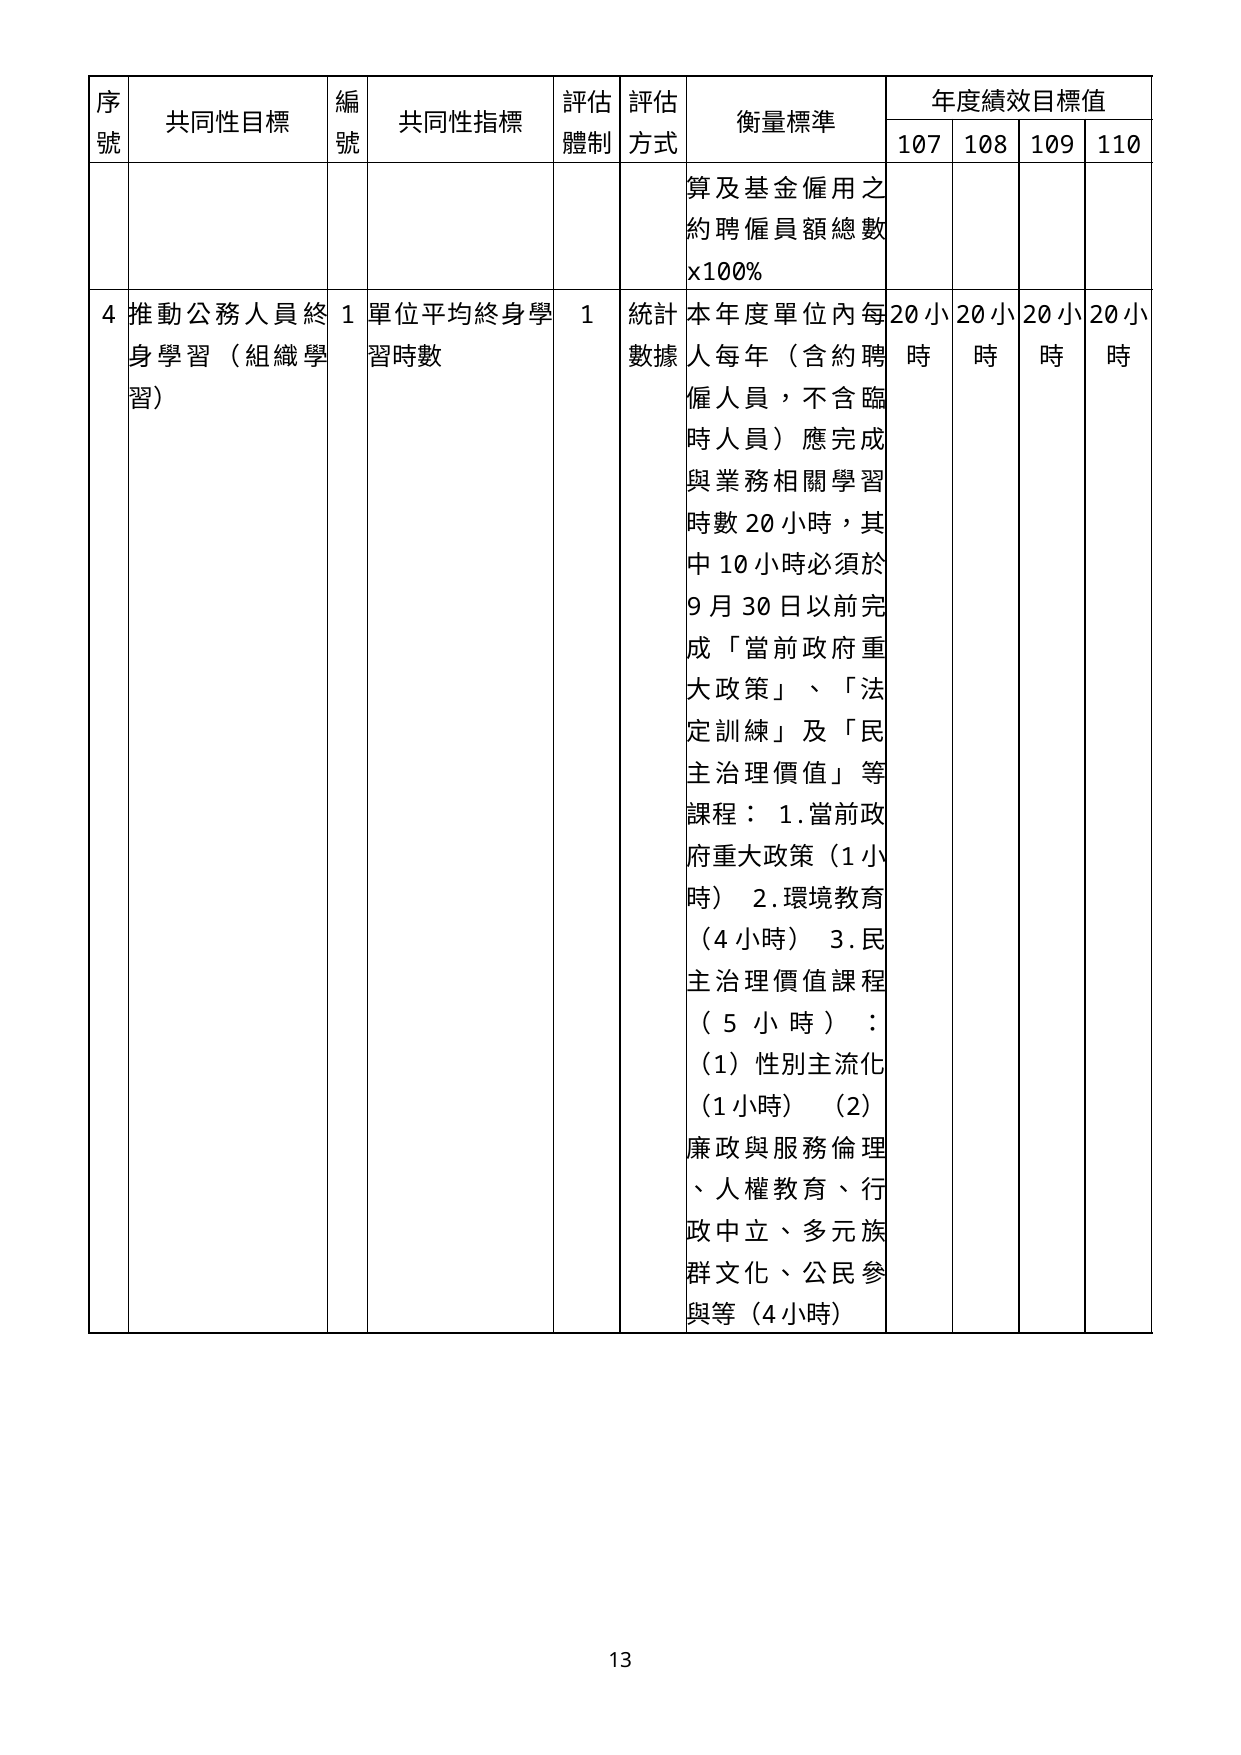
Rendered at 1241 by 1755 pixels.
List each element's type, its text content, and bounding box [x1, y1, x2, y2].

table_cell 單位平均終身學習時數 [368, 290, 553, 1332]
table_cell 1 [328, 290, 367, 1332]
table_cell 統計數據 [621, 290, 686, 1332]
table_cell [953, 163, 1018, 289]
table_header 共同性指標 [368, 77, 553, 162]
table_cell 107 [887, 120, 952, 162]
table_cell 110 [1086, 120, 1151, 162]
table_cell 20小時 [887, 290, 952, 1332]
table_cell 20小時 [1086, 290, 1151, 1332]
table_cell [1086, 163, 1151, 289]
table_cell [328, 163, 367, 289]
table_cell [129, 163, 327, 289]
table_cell [368, 163, 553, 289]
table_header 序號 [90, 77, 128, 162]
table_header 編號 [328, 77, 367, 162]
table_cell [90, 163, 128, 289]
table_cell [887, 163, 952, 289]
table_cell 4 [90, 290, 128, 1332]
table_cell 1 [554, 290, 619, 1332]
table_cell 20小時 [1020, 290, 1084, 1332]
table_cell [554, 163, 619, 289]
table_cell 本年度單位內每人每年（含約聘僱人員，不含臨時人員）應完成與業務相關學習時數20小時，其中10小時必須於9月30日以前完成「當前政府重大政策」、「法定訓練」及「民主治理價值」等課程： 1.當前政府重大政策（1小時） 2.環境教育（4小時） 3.民主治理價值課程（5小時）： （1）性別主流化（1小時） （2）廉政與服務倫理、人權教育、行政中立、多元族群文化、公民參與等（4小時） [687, 290, 885, 1332]
table_cell 109 [1020, 120, 1084, 162]
table_header 評估方式 [621, 77, 686, 162]
table_cell [621, 163, 686, 289]
table_header 年度績效目標值 [887, 77, 1151, 118]
table_cell 推動公務人員終身學習（組織學習） [129, 290, 327, 1332]
table_cell 108 [953, 120, 1018, 162]
table_header 共同性目標 [129, 77, 327, 162]
table_header 評估體制 [554, 77, 619, 162]
table_cell [1020, 163, 1084, 289]
table_cell 算及基金僱用之約聘僱員額總數x100% [687, 163, 885, 289]
table_header 衡量標準 [687, 77, 885, 162]
table_cell 20小時 [953, 290, 1018, 1332]
